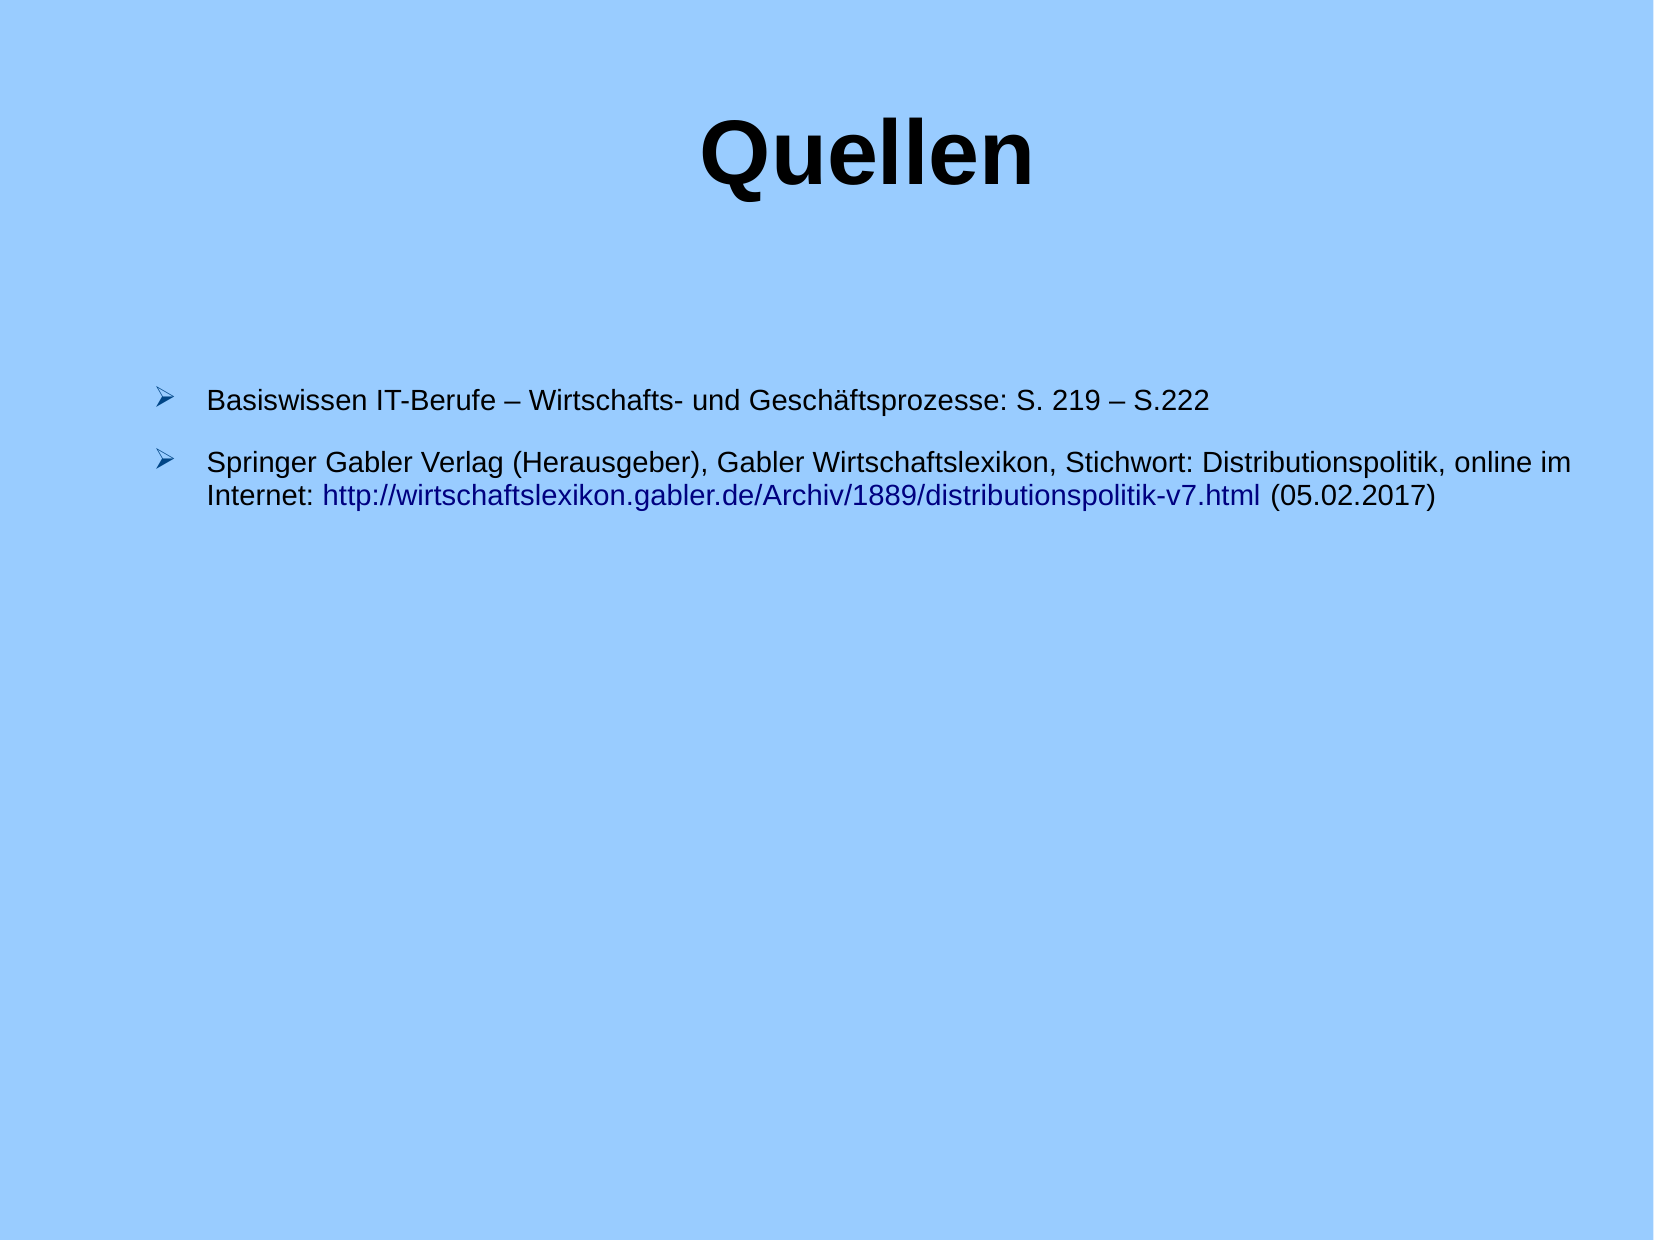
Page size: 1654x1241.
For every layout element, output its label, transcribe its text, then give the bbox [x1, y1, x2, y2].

list Basiswissen IT-Berufe – Wirtschafts- und Geschäftsprozesse: S. 219 – S.222 Springer Gabler Verlag (Herausgeber), Gabler Wirtschaftslexikon, Stichwort: Distributionspolitik, online im Internet: http://wirtschaftslexikon.gabler.de/Archiv/1889/distributionspolitik-v7.html (05.02.2017) [135, 383, 1625, 1104]
title Quellen [124, 49, 1613, 257]
